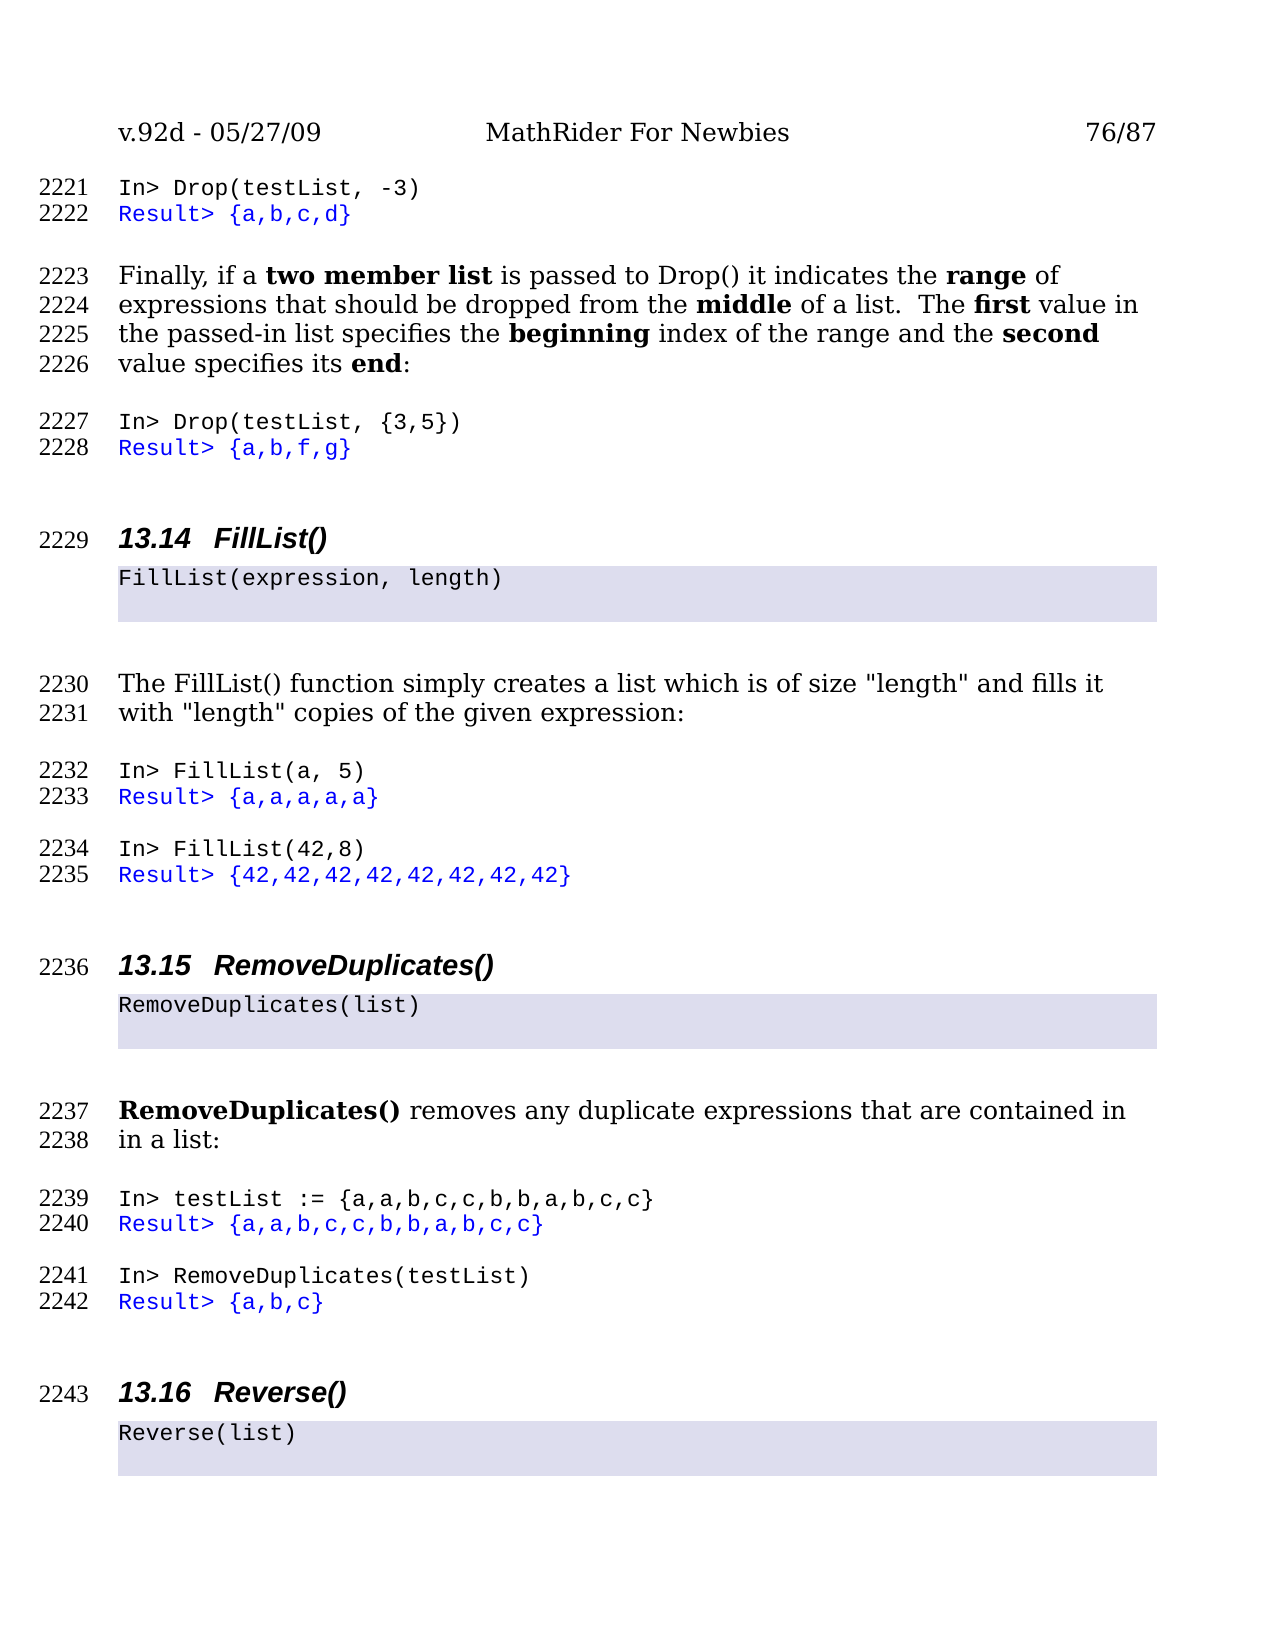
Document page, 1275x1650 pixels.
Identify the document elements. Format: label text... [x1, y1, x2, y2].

text Result> {a,a,a,a,a} [118, 785, 1157, 811]
table_header FillList(expression, length) [118, 566, 1157, 622]
text Result> {42,42,42,42,42,42,42,42} [118, 863, 1157, 889]
text In> testList := {a,a,b,c,c,b,b,a,b,c,c} [118, 1187, 1157, 1213]
subtitle FillList() [118, 521, 1157, 554]
text Finally, if a two member list is passed to Drop() it indicates the range of expressions that should be dropped from the middle of a list. The first value in the passed-in list specifies the beginning index of the range and the second value specifies its end: [118, 261, 1157, 378]
text In> Drop(testList, -3) [118, 177, 1157, 203]
text In> RemoveDuplicates(testList) [118, 1265, 1157, 1291]
text In> FillList(a, 5) [118, 759, 1157, 785]
subtitle Reverse() [118, 1376, 1157, 1409]
text The FillList() function simply creates a list which is of size "length" and fills it with "length" copies of the given expression: [118, 669, 1157, 727]
text In> FillList(42,8) [118, 837, 1157, 863]
subtitle RemoveDuplicates() [118, 948, 1157, 982]
text Result> {a,b,f,g} [118, 436, 1157, 462]
text Result> {a,b,c} [118, 1291, 1157, 1317]
text Result> {a,b,c,d} [118, 203, 1157, 229]
text RemoveDuplicates() removes any duplicate expressions that are contained in in a list: [118, 1096, 1157, 1155]
table_header RemoveDuplicates(list) [118, 994, 1157, 1049]
text Result> {a,a,b,c,c,b,b,a,b,c,c} [118, 1213, 1157, 1239]
table_header Reverse(list) [118, 1421, 1157, 1476]
text In> Drop(testList, {3,5}) [118, 410, 1157, 436]
